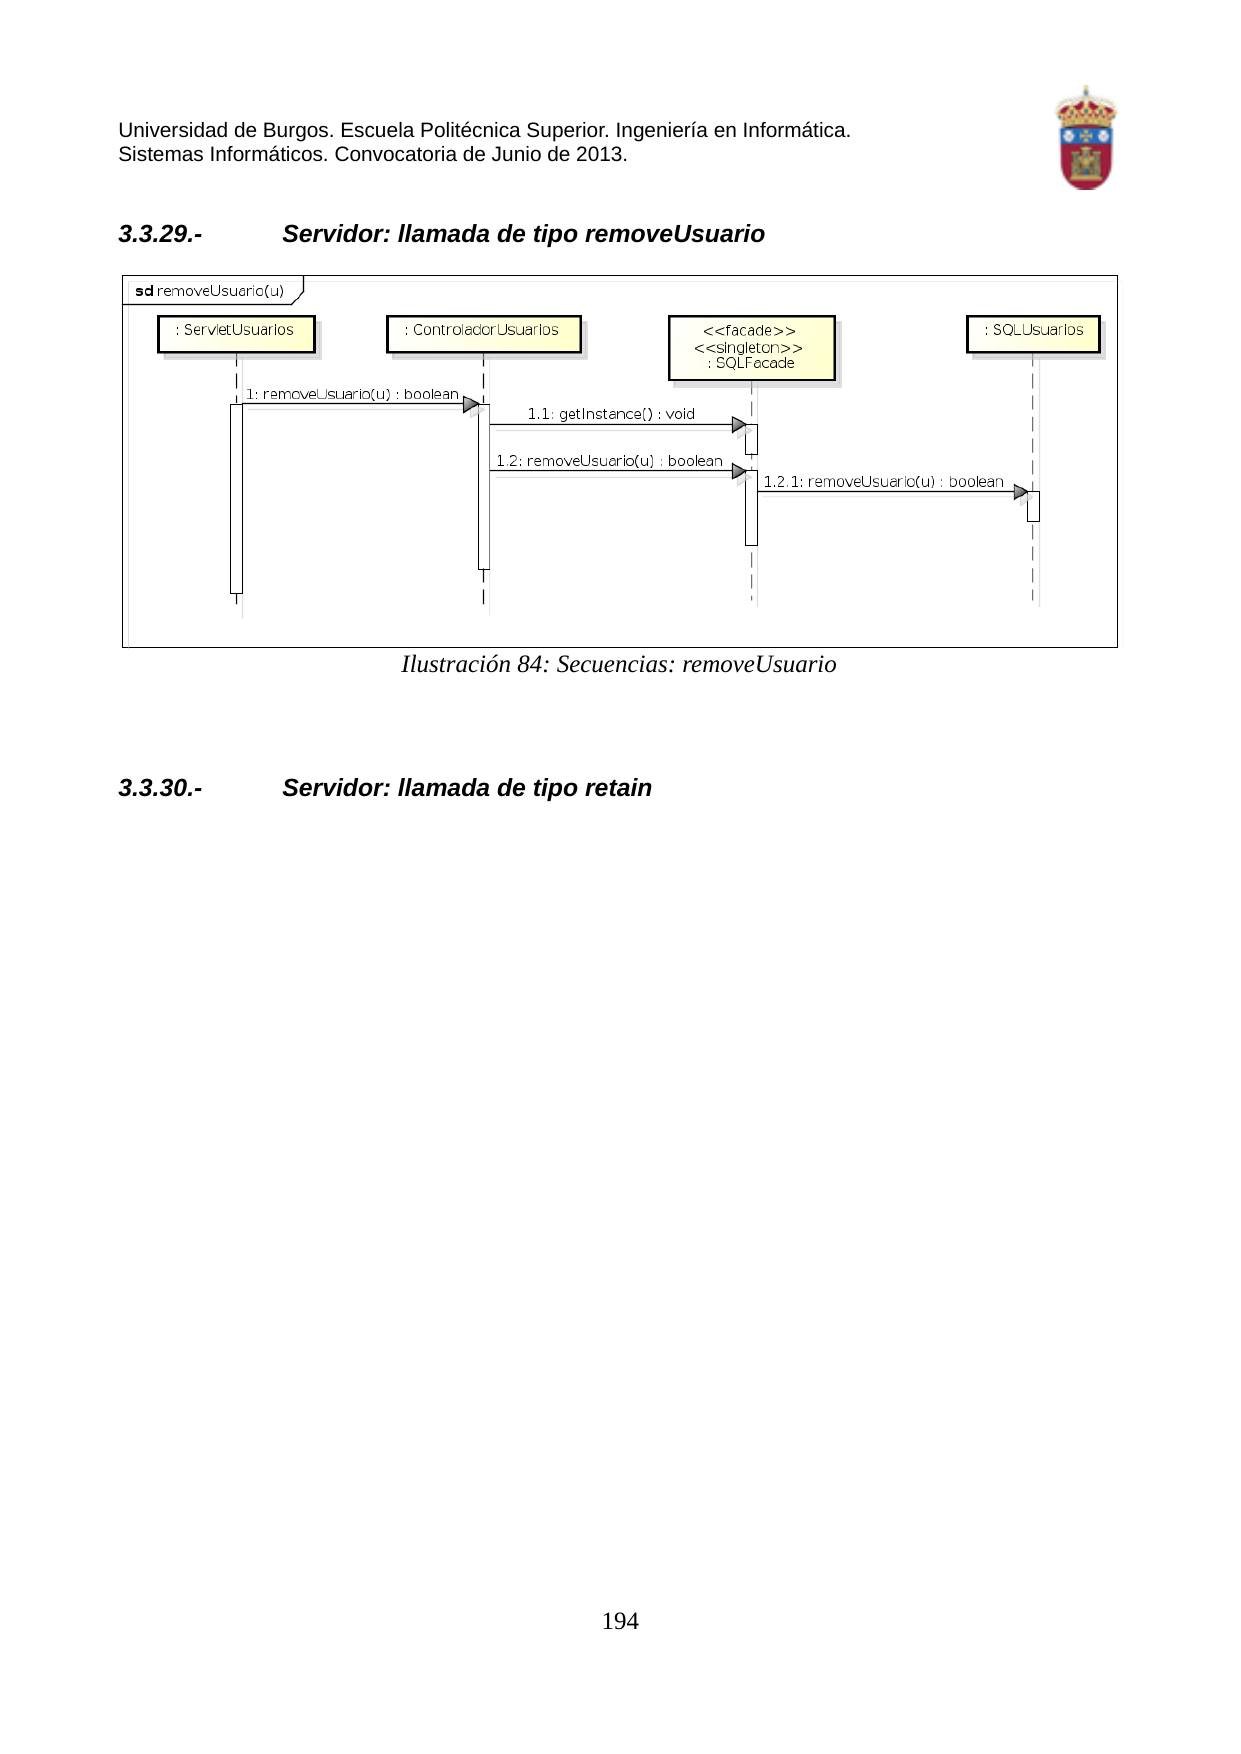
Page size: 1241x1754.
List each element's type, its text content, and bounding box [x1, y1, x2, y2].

subtitle Servidor: llamada de tipo retain [118, 773, 1122, 801]
subtitle Servidor: llamada de tipo removeUsuario [118, 219, 1122, 248]
picture [118, 273, 1123, 649]
text Ilustración 84: Secuencias: removeUsuario [118, 649, 1122, 678]
picture [1053, 85, 1120, 190]
